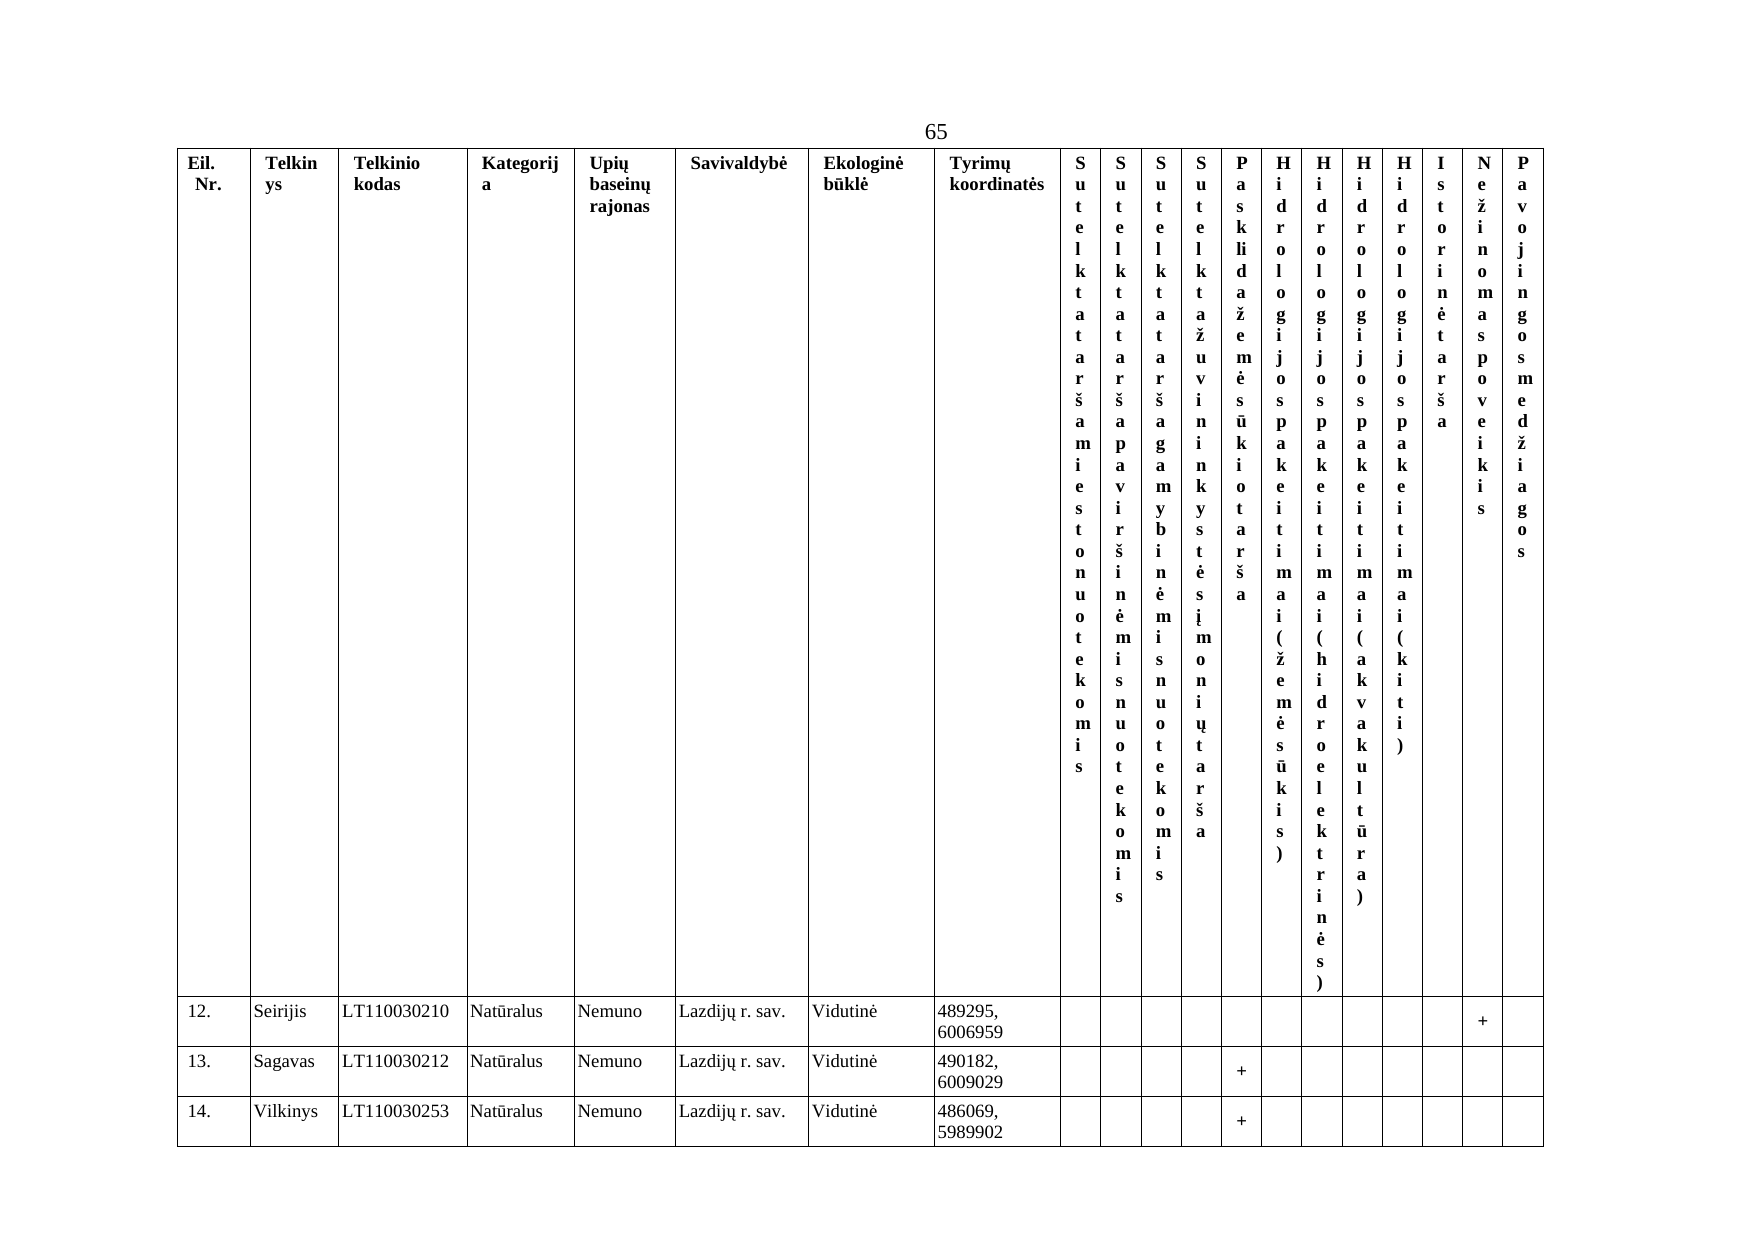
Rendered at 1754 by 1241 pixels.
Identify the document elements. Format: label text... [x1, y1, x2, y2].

table_cell 13. [178, 1047, 250, 1096]
table_header Istorinė tarša [1423, 149, 1462, 996]
table_cell [1061, 997, 1100, 1046]
table_cell [1302, 1047, 1342, 1096]
table_cell [1423, 1047, 1462, 1096]
table_cell + [1222, 1097, 1261, 1146]
table_header Sutelkta žuvininkystės įmonių tarša [1182, 149, 1221, 996]
table_cell [1503, 1097, 1543, 1146]
table_cell [1383, 1097, 1422, 1146]
table_cell [1101, 997, 1141, 1046]
table_cell [1222, 997, 1261, 1046]
table_cell Sagavas [251, 1047, 338, 1096]
table_cell [1343, 1047, 1382, 1096]
table_cell Natūralus [468, 1047, 574, 1096]
table_cell [1343, 997, 1382, 1046]
table_header Telkinio kodas [339, 149, 467, 996]
table_header Eil. Nr. [178, 149, 250, 996]
table_cell Lazdijų r. sav. [676, 1097, 808, 1146]
table_cell Nemuno [575, 1097, 675, 1146]
table_cell Vilkinys [251, 1097, 338, 1146]
table_cell [1101, 1097, 1141, 1146]
table_header Hidrologijos pakeitimai (akvakultūra) [1343, 149, 1382, 996]
table_header Sutelkta tarša miesto nuotekomis [1061, 149, 1100, 996]
table_cell [1302, 997, 1342, 1046]
table_cell [1503, 1047, 1543, 1096]
table_cell Vidutinė [809, 1097, 934, 1146]
table_header Kategorija [468, 149, 574, 996]
table_cell LT110030210 [339, 997, 467, 1046]
table_cell [1262, 1047, 1301, 1096]
table_cell [1383, 997, 1422, 1046]
table_cell [1262, 1097, 1301, 1146]
table_cell [1101, 1047, 1141, 1096]
table_header Upių baseinų rajonas [575, 149, 675, 996]
table_cell [1262, 997, 1301, 1046]
table_cell 14. [178, 1097, 250, 1146]
table_cell [1423, 997, 1462, 1046]
table_cell Lazdijų r. sav. [676, 997, 808, 1046]
table_cell [1383, 1047, 1422, 1096]
table_cell 12. [178, 997, 250, 1046]
table_cell Seirijis [251, 997, 338, 1046]
table_cell Vidutinė [809, 1047, 934, 1096]
table_header Sutelkta tarša gamybinėmis nuotekomis [1142, 149, 1181, 996]
table_cell + [1222, 1047, 1261, 1096]
table_header Pavojingos medžiagos [1503, 149, 1543, 996]
table_cell [1182, 997, 1221, 1046]
table_cell Nemuno [575, 1047, 675, 1096]
table_header Hidrologijos pakeitimai (kiti) [1383, 149, 1422, 996]
table_header Tyrimų koordinatės [935, 149, 1060, 996]
table_cell Lazdijų r. sav. [676, 1047, 808, 1096]
table_cell [1061, 1097, 1100, 1146]
table_header Hidrologijos pakeitimai (hidroelektrinės) [1302, 149, 1342, 996]
table_header Ekologinė būklė [809, 149, 934, 996]
table_cell Vidutinė [809, 997, 934, 1046]
table_cell [1463, 1047, 1502, 1096]
table_cell [1343, 1097, 1382, 1146]
table_cell [1182, 1097, 1221, 1146]
table_cell [1061, 1047, 1100, 1096]
table_cell + [1463, 997, 1502, 1046]
table_cell [1503, 997, 1543, 1046]
table_header Sutelkta tarša paviršinėmis nuotekomis [1101, 149, 1141, 996]
table_cell Natūralus [468, 997, 574, 1046]
table_header Hidrologijos pakeitimai (žemės ūkis) [1262, 149, 1301, 996]
table_header Telkinys [251, 149, 338, 996]
table_cell [1302, 1097, 1342, 1146]
table_cell [1142, 997, 1181, 1046]
table_cell LT110030253 [339, 1097, 467, 1146]
table_cell [1423, 1097, 1462, 1146]
table_cell [1463, 1097, 1502, 1146]
table_cell [1142, 1097, 1181, 1146]
table_cell Natūralus [468, 1097, 574, 1146]
table_cell [1142, 1047, 1181, 1096]
table_cell Nemuno [575, 997, 675, 1046]
table_header Savivaldybė [676, 149, 808, 996]
table_cell 490182, 6009029 [935, 1047, 1060, 1096]
table_cell [1182, 1047, 1221, 1096]
table_header Nežinomas poveikis [1463, 149, 1502, 996]
table_cell 489295, 6006959 [935, 997, 1060, 1046]
table_cell 486069, 5989902 [935, 1097, 1060, 1146]
table_header Pasklida žemės ūkio tarša [1222, 149, 1261, 996]
table_cell LT110030212 [339, 1047, 467, 1096]
